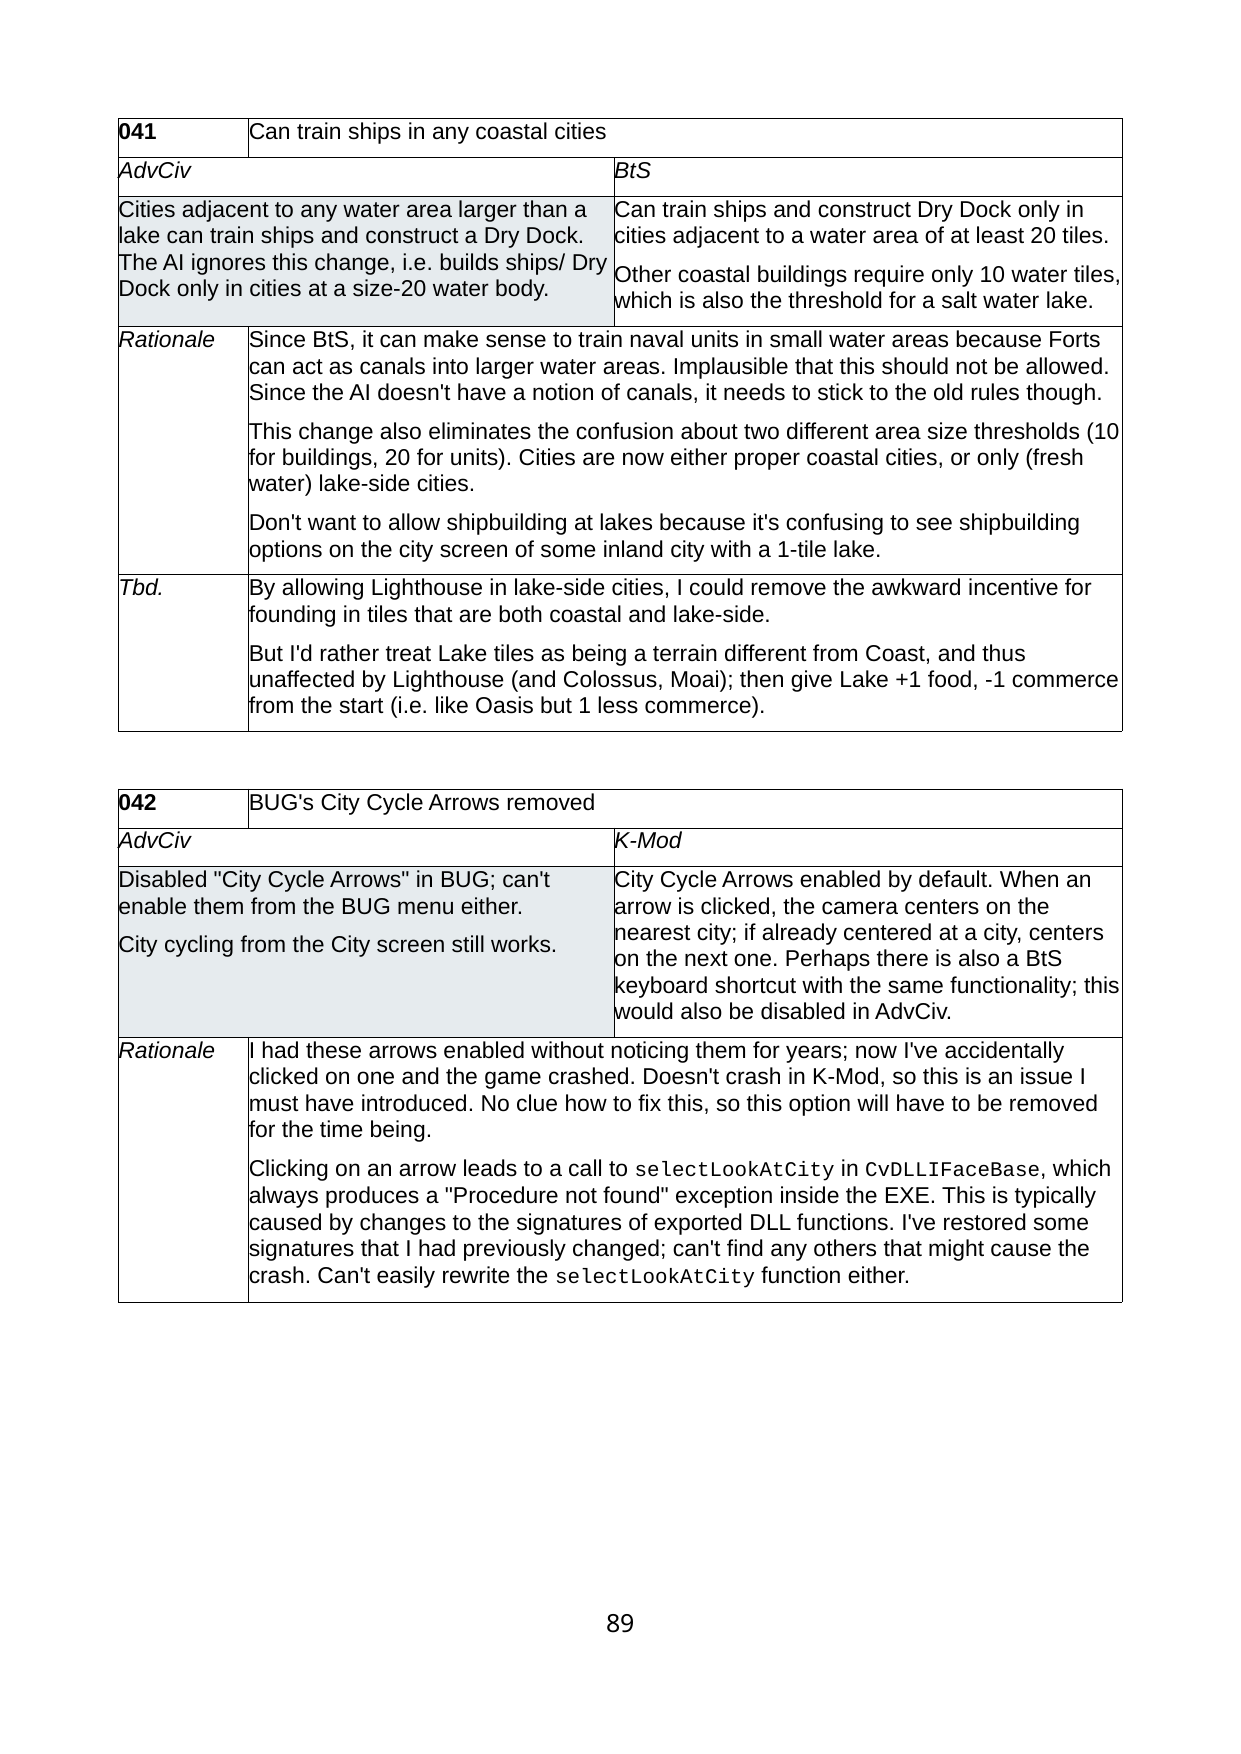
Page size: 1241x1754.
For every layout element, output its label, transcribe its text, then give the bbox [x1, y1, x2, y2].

table_header 041 [119, 119, 248, 157]
table_cell Since BtS, it can make sense to train naval units in small water areas because Forts can act as canals into larger water areas. Implausible that this should not be allowed. Since the AI doesn't have a notion of canals, it needs to stick to the old rules though. This change also eliminates the confusion about two different area size thresholds (10 for buildings, 20 for units). Cities are now either proper coastal cities, or only (fresh water) lake-side cities. Don't want to allow shipbuilding at lakes because it's confusing to see shipbuilding options on the city screen of some inland city with a 1-tile lake. [249, 327, 1122, 574]
table_cell Rationale [119, 1038, 248, 1302]
table_cell City Cycle Arrows enabled by default. When an arrow is clicked, the camera centers on the nearest city; if already centered at a city, centers on the next one. Perhaps there is also a BtS keyboard shortcut with the same functionality; this would also be disabled in AdvCiv. [615, 867, 1122, 1037]
table_cell By allowing Lighthouse in lake-side cities, I could remove the awkward incentive for founding in tiles that are both coastal and lake-side. But I'd rather treat Lake tiles as being a terrain different from Coast, and thus unaffected by Lighthouse (and Colossus, Moai); then give Lake +1 food, -1 commerce from the start (i.e. like Oasis but 1 less commerce). [249, 575, 1122, 731]
table_header 042 [119, 790, 248, 827]
table_header Can train ships in any coastal cities [249, 119, 1122, 157]
table_cell Rationale [119, 327, 248, 574]
table_header BUG's City Cycle Arrows removed [249, 790, 1122, 827]
table_cell AdvCiv [119, 158, 614, 196]
table_cell Can train ships and construct Dry Dock only in cities adjacent to a water area of at least 20 tiles. Other coastal buildings require only 10 water tiles, which is also the threshold for a salt water lake. [615, 197, 1122, 326]
table_cell BtS [615, 158, 1122, 196]
table_cell Tbd. [119, 575, 248, 731]
table_cell Disabled "City Cycle Arrows" in BUG; can't enable them from the BUG menu either. City cycling from the City screen still works. [119, 867, 614, 1037]
table_cell I had these arrows enabled without noticing them for years; now I've accidentally clicked on one and the game crashed. Doesn't crash in K-Mod, so this is an issue I must have introduced. No clue how to fix this, so this option will have to be removed for the time being. Clicking on an arrow leads to a call to selectLookAtCity in CvDLLIFaceBase, which always produces a "Procedure not found" exception inside the EXE. This is typically caused by changes to the signatures of exported DLL functions. I've restored some signatures that I had previously changed; can't find any others that might cause the crash. Can't easily rewrite the selectLookAtCity function either. [249, 1038, 1122, 1302]
table_cell Cities adjacent to any water area larger than a lake can train ships and construct a Dry Dock. The AI ignores this change, i.e. builds ships/ Dry Dock only in cities at a size-20 water body. [119, 197, 614, 326]
table_cell AdvCiv [119, 829, 614, 866]
table_cell K-Mod [615, 829, 1122, 866]
